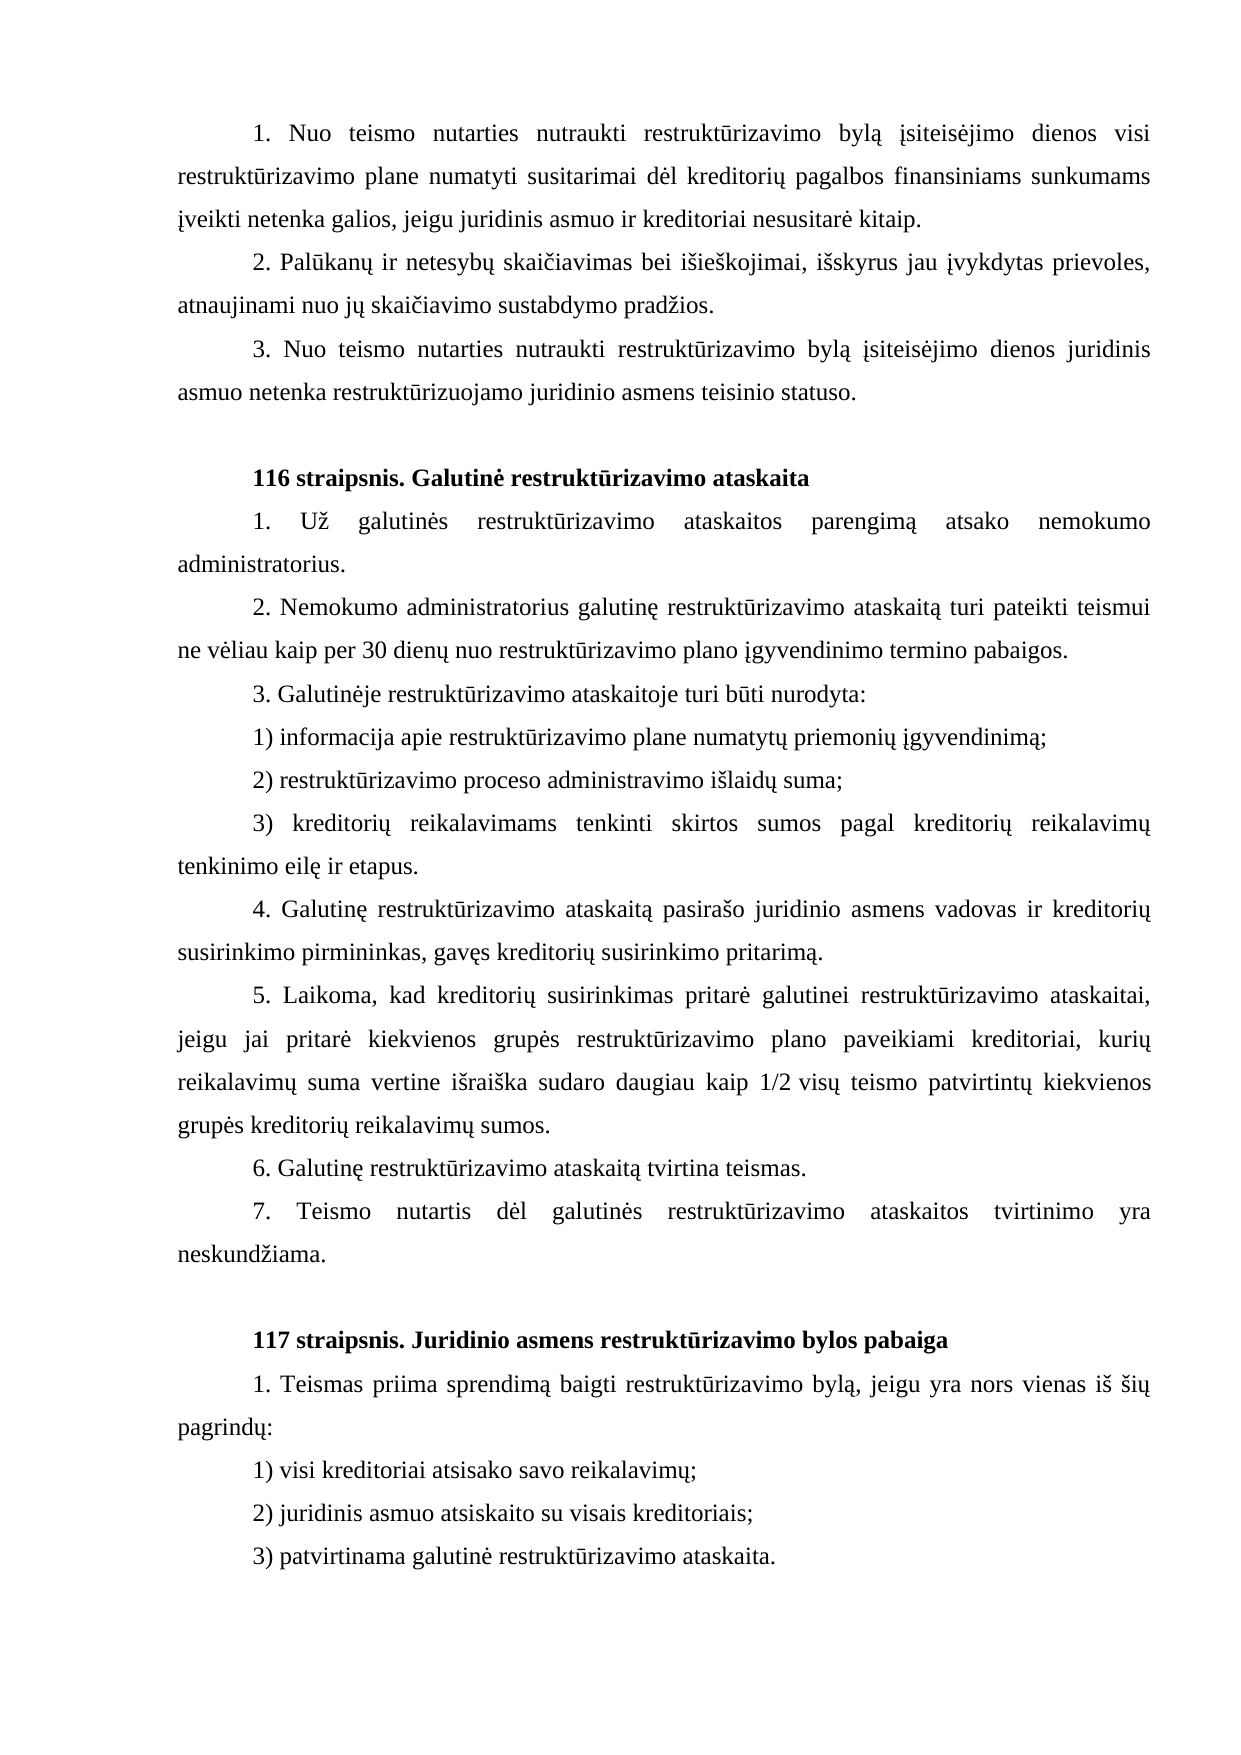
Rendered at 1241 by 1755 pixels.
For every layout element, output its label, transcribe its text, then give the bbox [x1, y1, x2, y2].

text 3. Nuo teismo nutarties nutraukti restruktūrizavimo bylą įsiteisėjimo dienos juridinis asmuo netenka restruktūrizuojamo juridinio asmens teisinio statuso. [177, 334, 1152, 406]
text 5. Laikoma, kad kreditorių susirinkimas pritarė galutinei restruktūrizavimo ataskaitai, jeigu jai pritarė kiekvienos grupės restruktūrizavimo plano paveikiami kreditoriai, kurių reikalavimų suma vertine išraiška sudaro daugiau kaip 1/2 visų teismo patvirtintų kiekvienos grupės kreditorių reikalavimų sumos. [177, 981, 1152, 1139]
text 117 straipsnis. Juridinio asmens restruktūrizavimo bylos pabaiga [177, 1326, 1152, 1354]
text 2. Nemokumo administratorius galutinę restruktūrizavimo ataskaitą turi pateikti teismui ne vėliau kaip per 30 dienų nuo restruktūrizavimo plano įgyvendinimo termino pabaigos. [177, 592, 1152, 664]
text 3. Galutinėje restruktūrizavimo ataskaitoje turi būti nurodyta: [177, 679, 1152, 707]
text 2) restruktūrizavimo proceso administravimo išlaidų suma; [177, 765, 1152, 794]
text 3) patvirtinama galutinė restruktūrizavimo ataskaita. [177, 1541, 1152, 1570]
text 3) kreditorių reikalavimams tenkinti skirtos sumos pagal kreditorių reikalavimų tenkinimo eilę ir etapus. [177, 808, 1152, 880]
text 1. Teismas priima sprendimą baigti restruktūrizavimo bylą, jeigu yra nors vienas iš šių pagrindų: [177, 1369, 1152, 1441]
text 1. Nuo teismo nutarties nutraukti restruktūrizavimo bylą įsiteisėjimo dienos visi restruktūrizavimo plane numatyti susitarimai dėl kreditorių pagalbos finansiniams sunkumams įveikti netenka galios, jeigu juridinis asmuo ir kreditoriai nesusitarė kitaip. [177, 118, 1152, 233]
text 2. Palūkanų ir netesybų skaičiavimas bei išieškojimai, išskyrus jau įvykdytas prievoles, atnaujinami nuo jų skaičiavimo sustabdymo pradžios. [177, 247, 1152, 319]
text 116 straipsnis. Galutinė restruktūrizavimo ataskaita [177, 463, 1152, 492]
text 1. Už galutinės restruktūrizavimo ataskaitos parengimą atsako nemokumo administratorius. [177, 506, 1152, 578]
text 1) visi kreditoriai atsisako savo reikalavimų; [177, 1455, 1152, 1484]
text 1) informacija apie restruktūrizavimo plane numatytų priemonių įgyvendinimą; [177, 722, 1152, 751]
text 2) juridinis asmuo atsiskaito su visais kreditoriais; [177, 1498, 1152, 1527]
text 4. Galutinę restruktūrizavimo ataskaitą pasirašo juridinio asmens vadovas ir kreditorių susirinkimo pirmininkas, gavęs kreditorių susirinkimo pritarimą. [177, 894, 1152, 966]
text 7. Teismo nutartis dėl galutinės restruktūrizavimo ataskaitos tvirtinimo yra neskundžiama. [177, 1196, 1152, 1268]
text 6. Galutinę restruktūrizavimo ataskaitą tvirtina teismas. [177, 1153, 1152, 1182]
